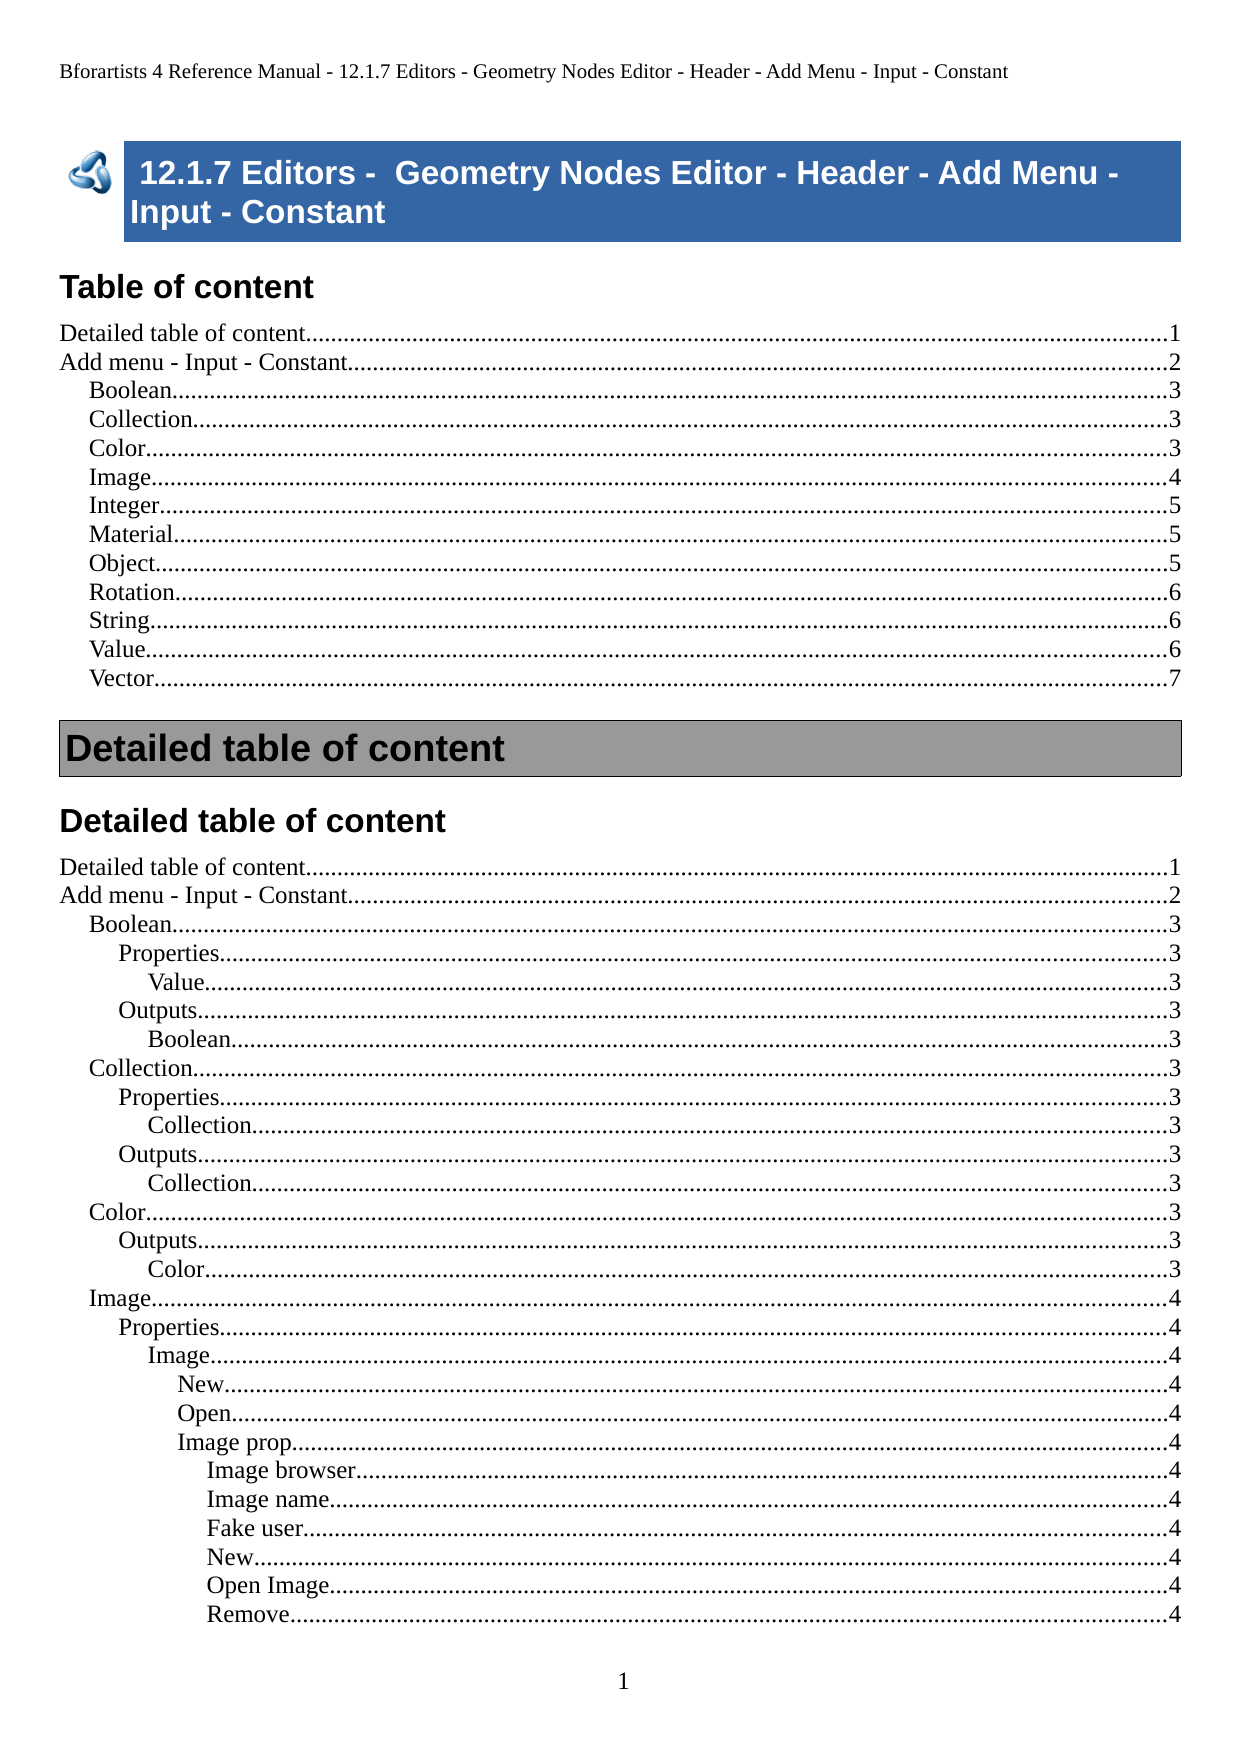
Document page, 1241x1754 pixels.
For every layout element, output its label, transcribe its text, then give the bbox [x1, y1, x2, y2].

text Outputs 3 [118, 1225, 1181, 1254]
text Collection 3 [147, 1168, 1181, 1197]
text Fake user 4 [206, 1513, 1181, 1542]
text Image name 4 [206, 1484, 1181, 1513]
table_header Detailed table of content [60, 721, 1181, 776]
text Color 3 [147, 1254, 1181, 1283]
text Properties 3 [118, 1082, 1181, 1110]
text Add menu - Input - Constant 2 [59, 880, 1181, 909]
text Outputs 3 [118, 995, 1181, 1024]
subtitle Detailed table of content [59, 801, 1181, 839]
text Boolean 3 [88, 375, 1181, 404]
text Color 3 [88, 433, 1181, 462]
text Open Image 4 [206, 1570, 1181, 1599]
picture [65, 147, 114, 197]
text Object 5 [88, 548, 1181, 577]
text Detailed table of content 1 [59, 318, 1181, 347]
text Integer 5 [88, 490, 1181, 519]
text Image 4 [88, 462, 1181, 490]
text Value 6 [88, 634, 1181, 663]
text Remove 4 [206, 1599, 1181, 1628]
text Image prop 4 [177, 1427, 1181, 1455]
text Collection 3 [88, 1053, 1181, 1082]
text Add menu - Input - Constant 2 [59, 347, 1181, 375]
text New 4 [206, 1542, 1181, 1570]
text Detailed table of content 1 [59, 852, 1181, 880]
text String 6 [88, 605, 1181, 634]
text Open 4 [177, 1398, 1181, 1427]
text Vector 7 [88, 663, 1181, 692]
table_header [59, 141, 124, 242]
text Properties 4 [118, 1312, 1181, 1340]
text Value 3 [147, 967, 1181, 995]
text Material 5 [88, 519, 1181, 548]
table_header 12.1.7 Editors - Geometry Nodes Editor - Header - Add Menu - Input - Constant [124, 141, 1181, 242]
text Collection 3 [88, 404, 1181, 433]
text Boolean 3 [88, 909, 1181, 938]
text Image 4 [88, 1283, 1181, 1312]
text Color 3 [88, 1197, 1181, 1225]
text Properties 3 [118, 938, 1181, 967]
text Image browser 4 [206, 1455, 1181, 1484]
text Rotation 6 [88, 577, 1181, 605]
text Collection 3 [147, 1110, 1181, 1139]
text Boolean 3 [147, 1024, 1181, 1053]
text New 4 [177, 1369, 1181, 1398]
text Outputs 3 [118, 1139, 1181, 1168]
subtitle Table of content [59, 267, 1181, 305]
text Image 4 [147, 1340, 1181, 1369]
